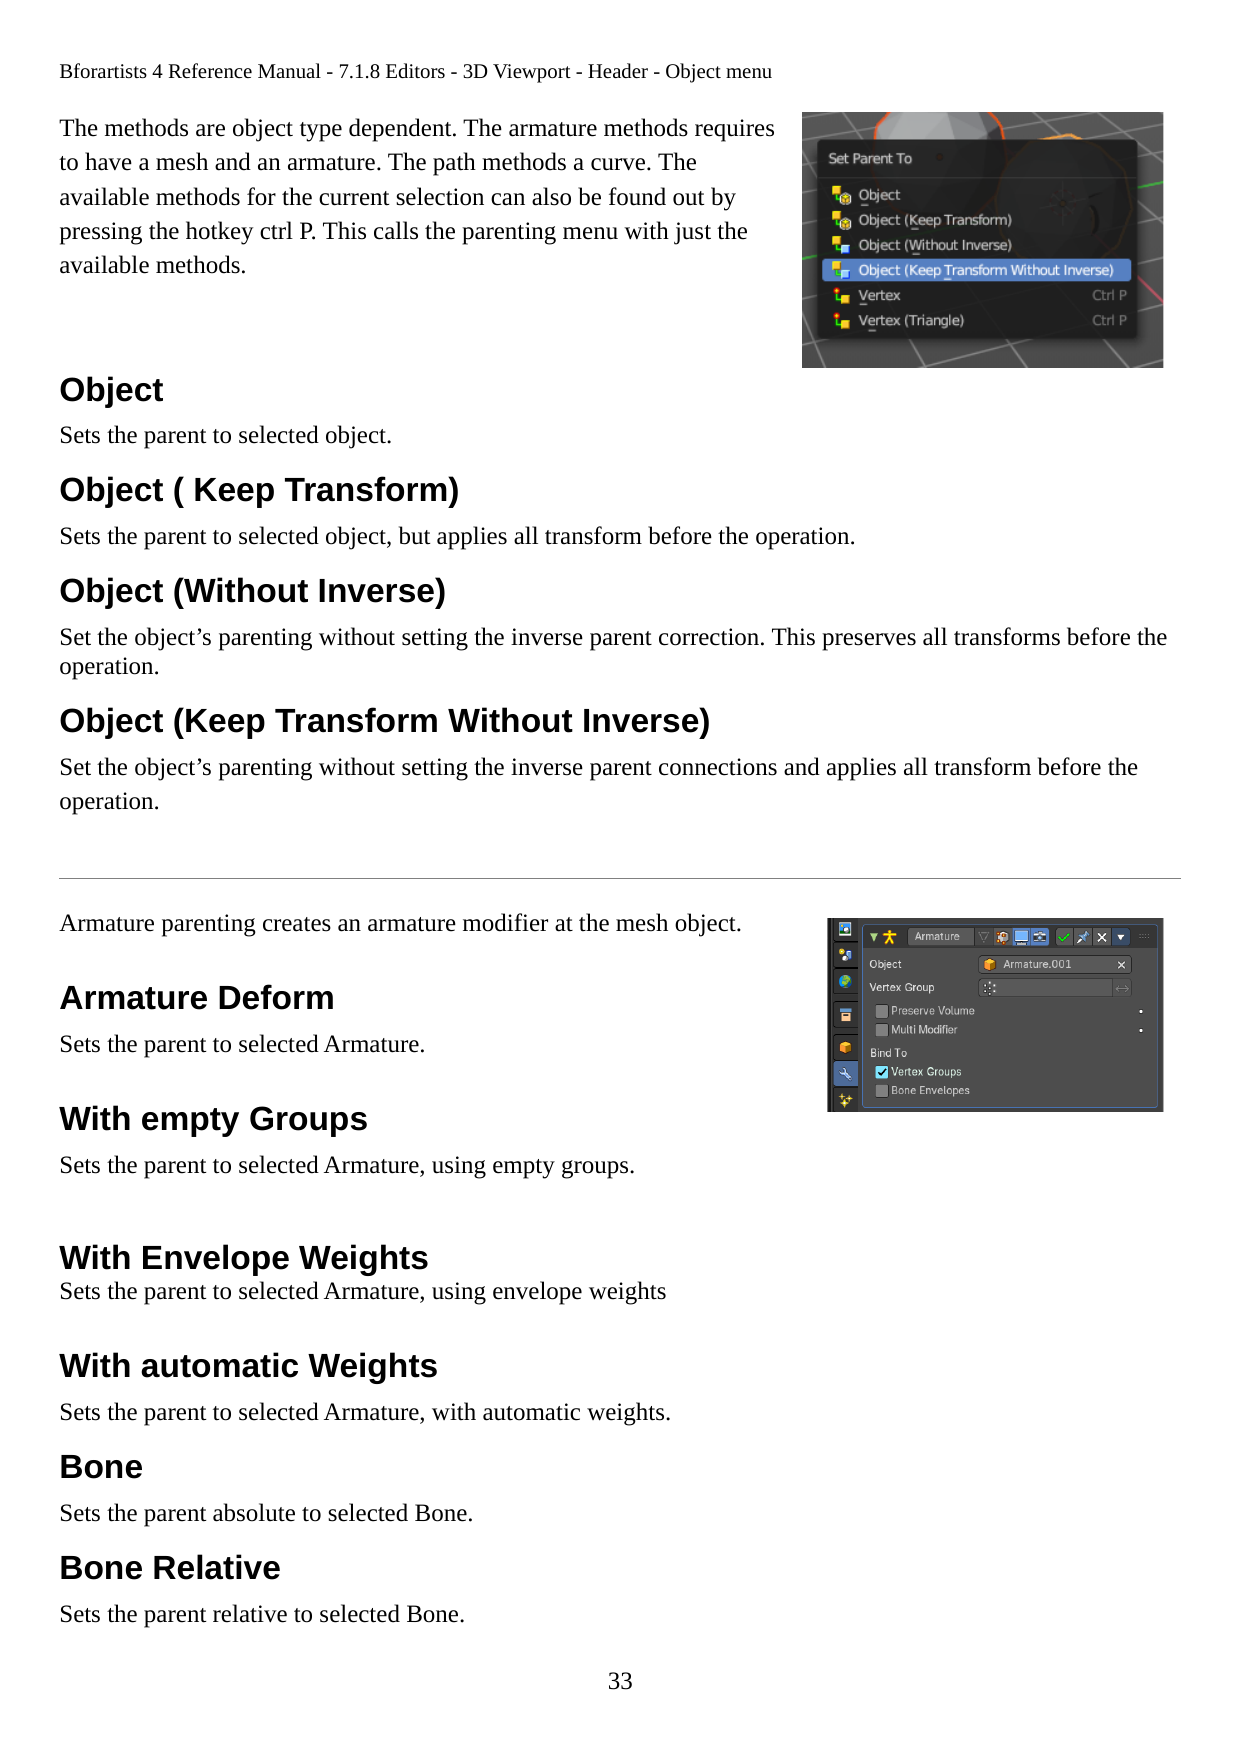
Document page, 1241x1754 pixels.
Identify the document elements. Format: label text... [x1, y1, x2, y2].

text With Envelope Weights [59, 1238, 1181, 1276]
text Sets the parent to selected object, but applies all transform before the operation. [59, 521, 1181, 550]
text The methods are object type dependent. The armature methods requires to have a mesh and an armature. The path methods a curve. The available methods for the current selection can also be found out by pressing the hotkey ctrl P. This calls the parenting menu with just the available methods. [59, 113, 802, 279]
subtitle Armature Deform [59, 978, 827, 1017]
text Set the object’s parenting without setting the inverse parent correction. This preserves all transforms before the operation. [59, 622, 1181, 679]
subtitle Object [59, 369, 1181, 408]
text Sets the parent to selected Armature, using empty groups. [59, 1150, 1181, 1179]
text Sets the parent relative to selected Bone. [59, 1599, 1181, 1628]
text Sets the parent to selected object. [59, 421, 1181, 449]
picture [827, 918, 1164, 1112]
subtitle Object (Keep Transform Without Inverse) [59, 700, 1181, 739]
subtitle Object (Without Inverse) [59, 571, 1181, 609]
text Sets the parent to selected Armature. [59, 1029, 827, 1058]
text Sets the parent to selected Armature, using envelope weights [59, 1276, 1181, 1305]
picture [802, 112, 1164, 368]
text Sets the parent to selected Armature, with automatic weights. [59, 1397, 1181, 1426]
text Sets the parent absolute to selected Bone. [59, 1498, 1181, 1527]
subtitle [1164, 978, 1181, 1017]
subtitle With automatic Weights [59, 1346, 1181, 1385]
text Armature parenting creates an armature modifier at the mesh object. [59, 908, 1181, 937]
subtitle Object ( Keep Transform) [59, 470, 1181, 509]
subtitle Bone [59, 1447, 1181, 1486]
subtitle Bone Relative [59, 1548, 1181, 1586]
subtitle With empty Groups [59, 1099, 1181, 1138]
text Set the object’s parenting without setting the inverse parent connections and applies all transform before the operation. [59, 752, 1181, 815]
